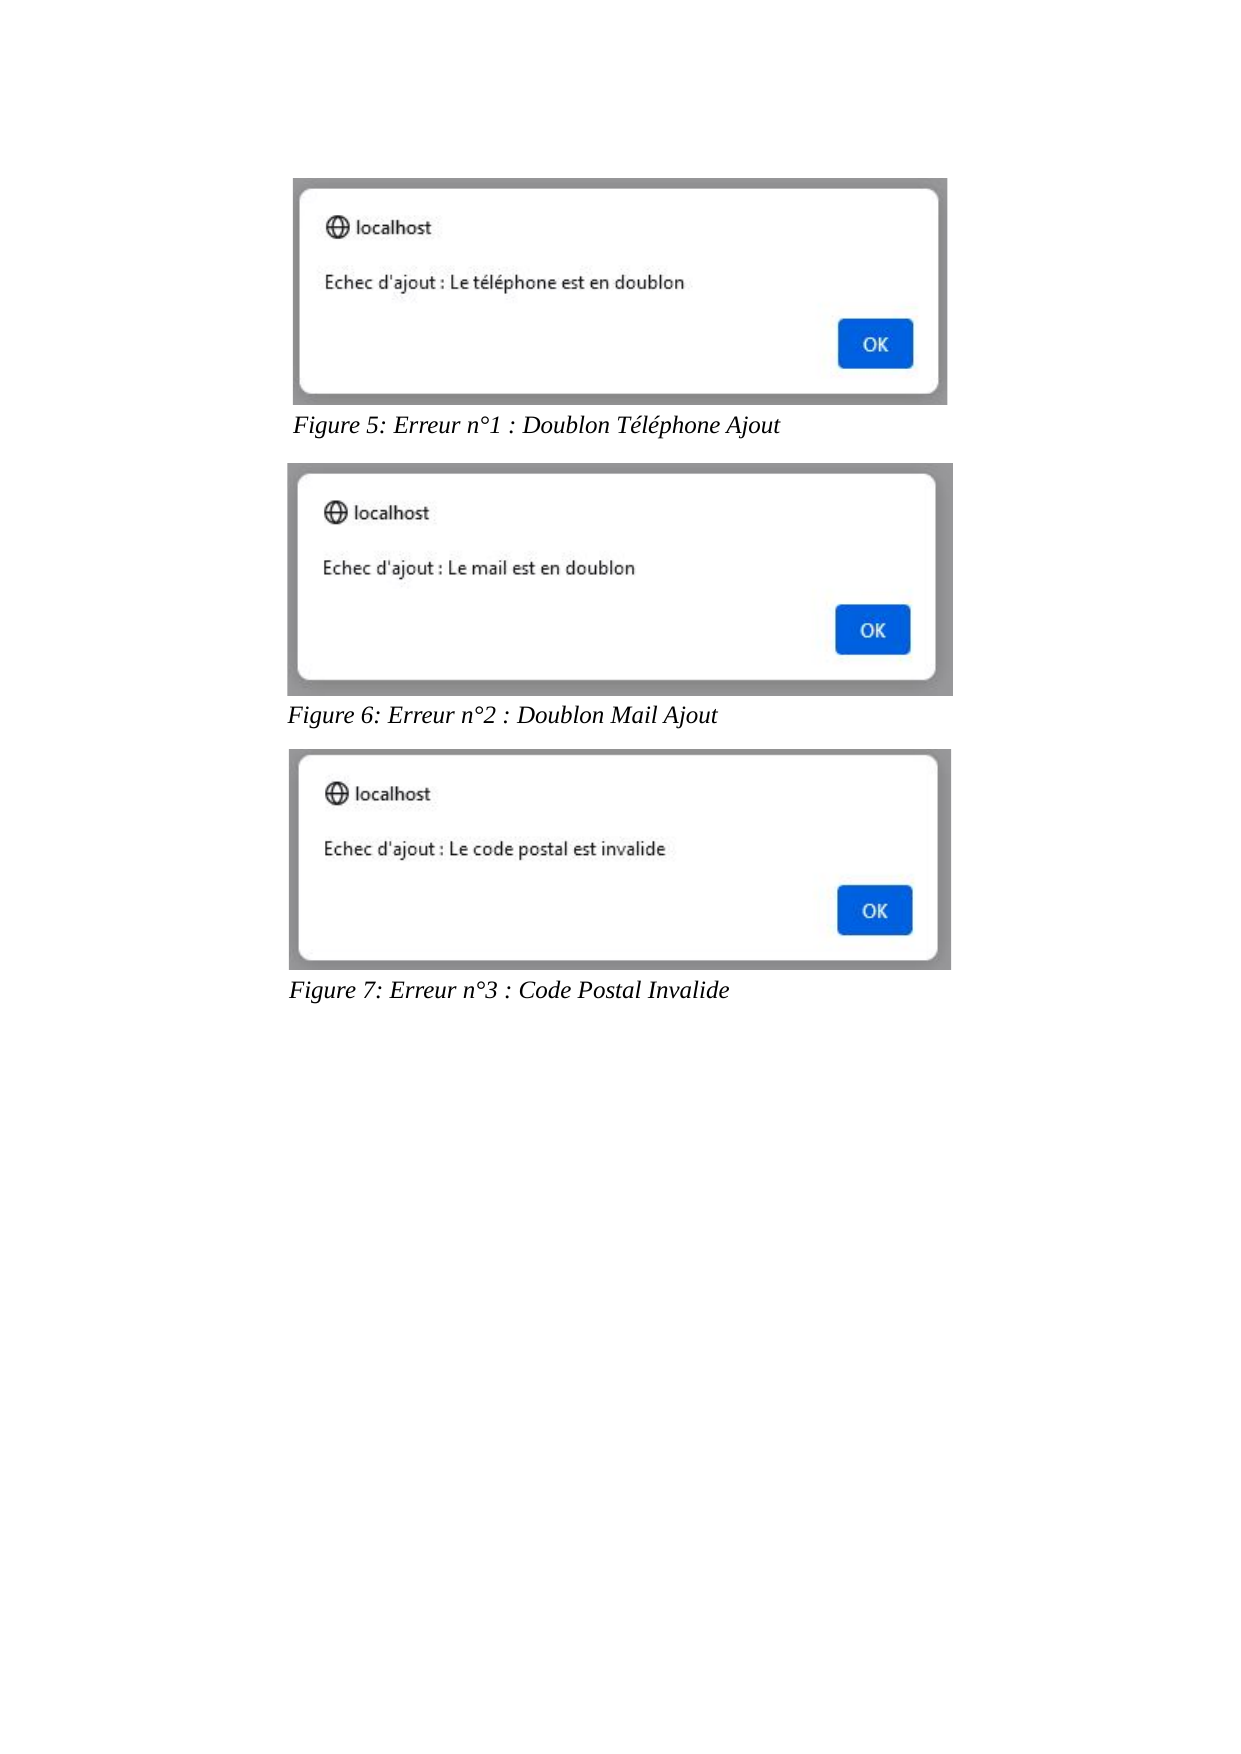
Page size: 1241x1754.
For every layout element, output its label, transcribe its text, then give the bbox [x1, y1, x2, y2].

picture [292, 178, 948, 405]
text Figure 7: Erreur n°3 : Code Postal Invalide [289, 970, 951, 1004]
text Figure 5: Erreur n°1 : Doublon Téléphone Ajout [293, 405, 947, 439]
text Figure 6: Erreur n°2 : Doublon Mail Ajout [287, 696, 953, 729]
picture [288, 749, 952, 970]
picture [287, 463, 953, 696]
